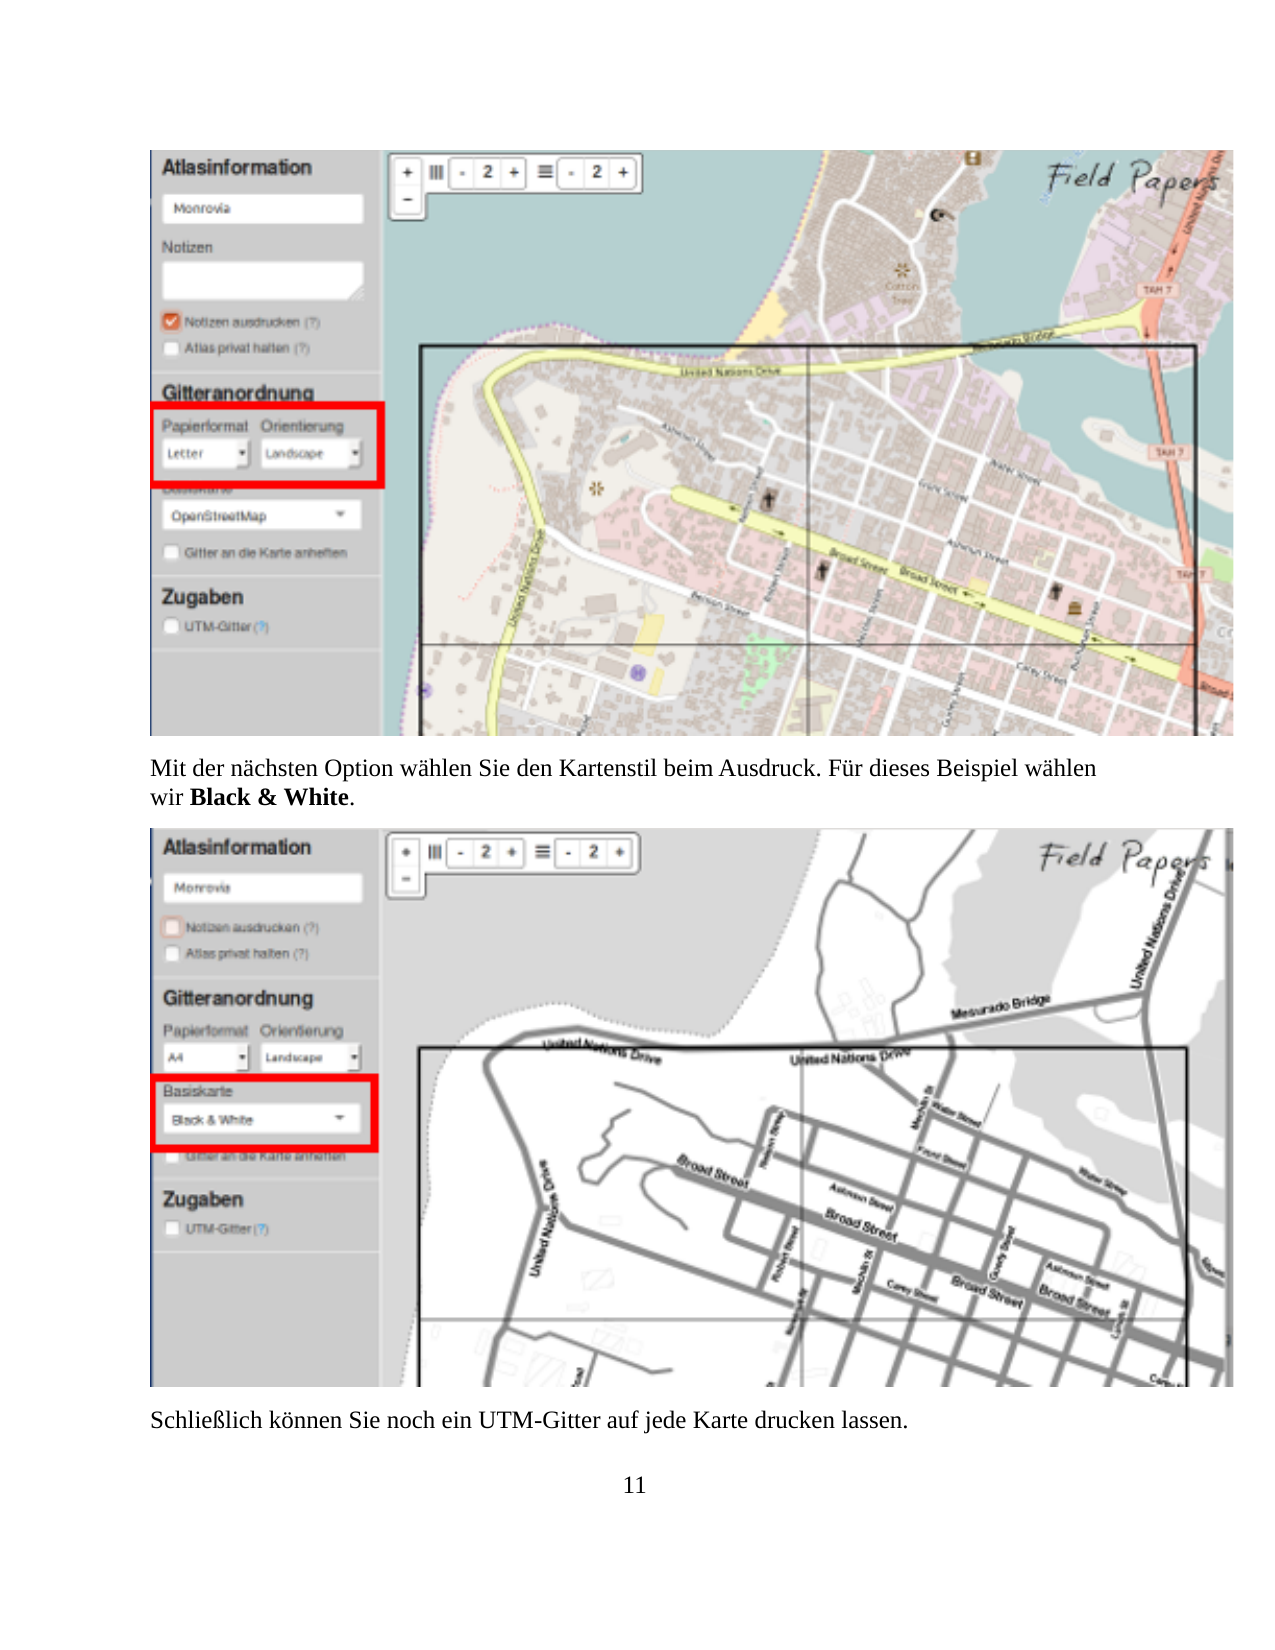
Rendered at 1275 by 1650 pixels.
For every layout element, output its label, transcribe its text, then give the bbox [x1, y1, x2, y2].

text Schließlich können Sie noch ein UTM-Gitter auf jede Karte drucken lassen. [150, 1405, 1125, 1434]
picture [150, 828, 1234, 1387]
text Mit der nächsten Option wählen Sie den Kartenstil beim Ausdruck. Für dieses Beispiel wählen wir Black & White. [150, 753, 1125, 811]
picture [150, 150, 1234, 736]
